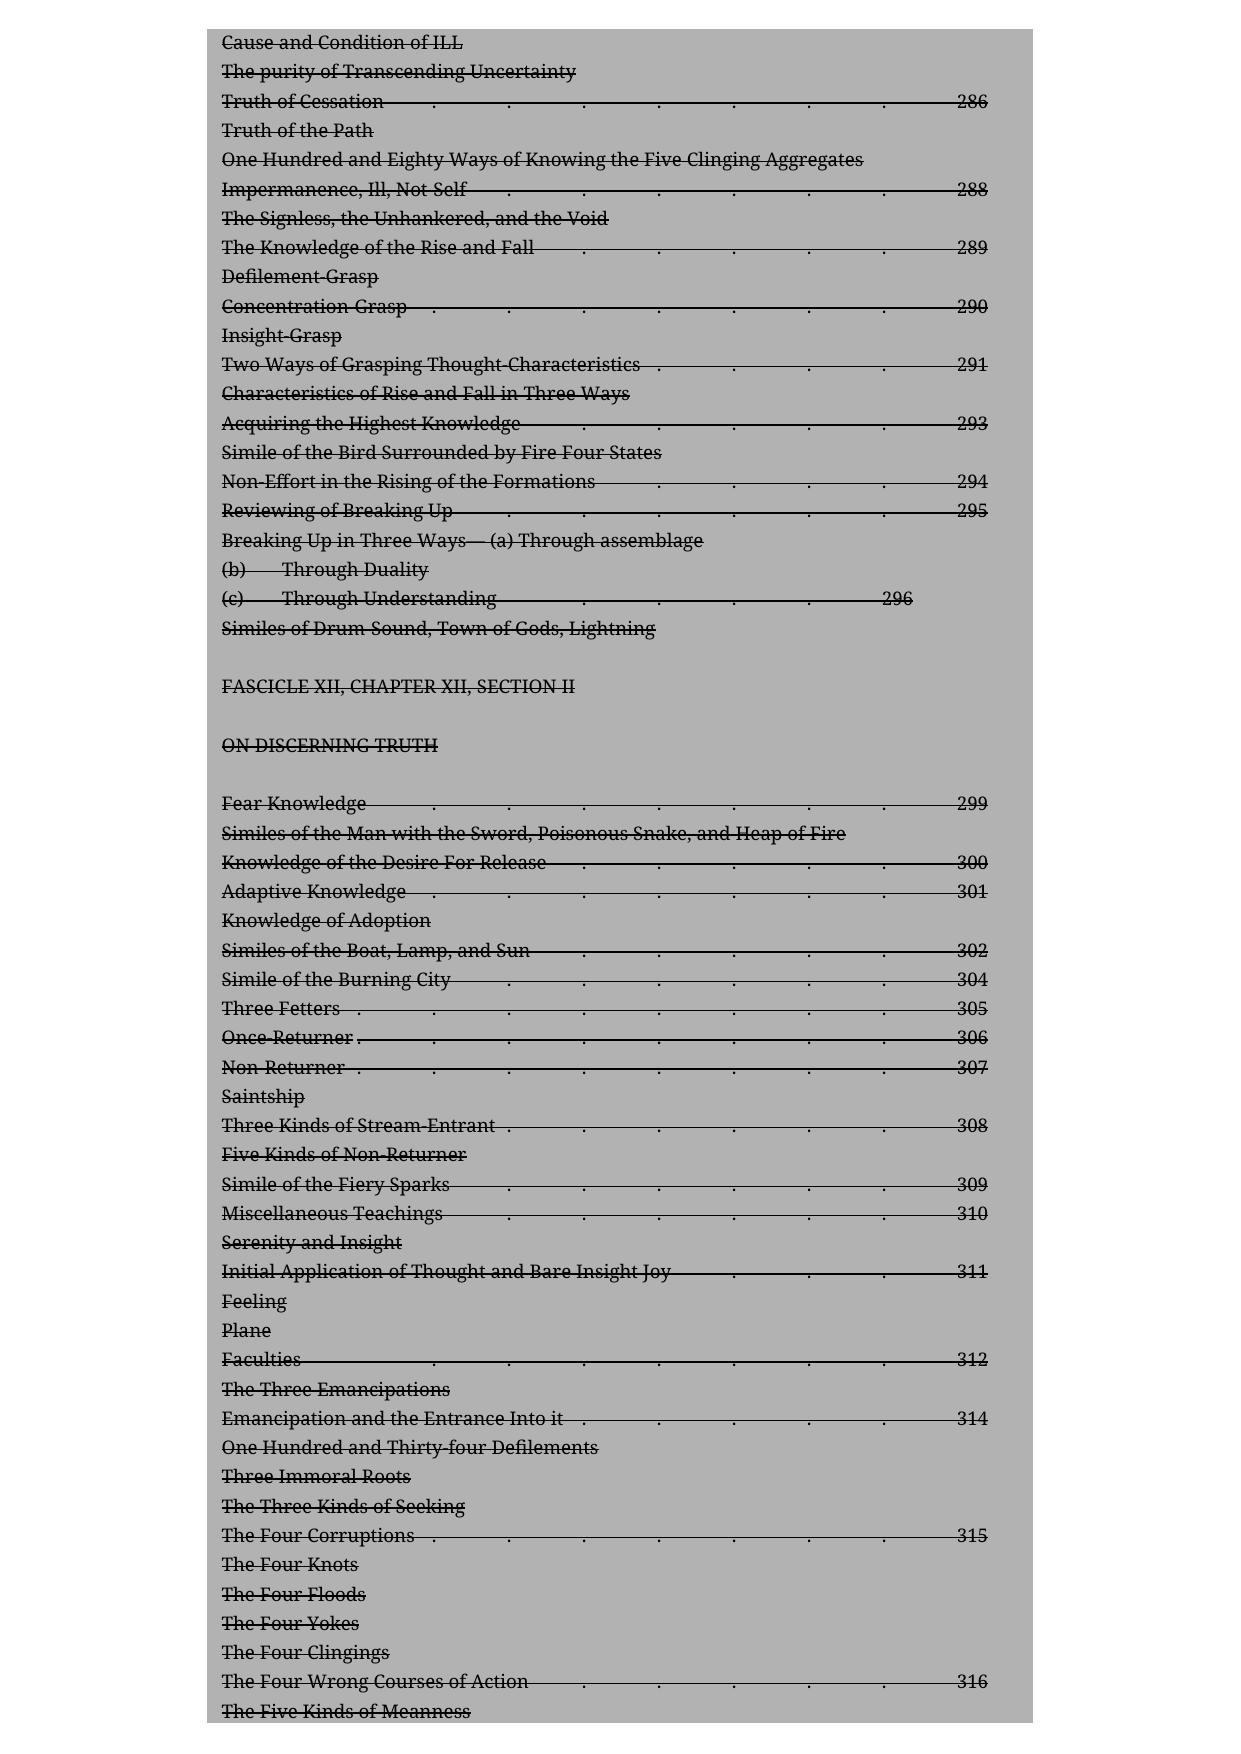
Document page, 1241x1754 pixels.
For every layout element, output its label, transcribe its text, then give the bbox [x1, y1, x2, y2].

text One Hundred and Eighty Ways of Knowing the Five Clinging Aggregates [207, 147, 1033, 172]
text The Four Floods [207, 1581, 1033, 1606]
text Non-Effort in the Rising of the Formations . . . . 294 [207, 468, 1033, 494]
text The Three Emancipations [207, 1376, 1033, 1401]
text Truth of Cessation . . . . . . . 286 [207, 88, 1033, 113]
text Simile of the Bird Surrounded by Fire Four States [207, 439, 1033, 465]
text Cause and Condition of ILL [207, 29, 1033, 55]
text The Four Clingings [207, 1639, 1033, 1665]
text Plane [207, 1317, 1033, 1343]
text Concentration-Grasp . . . . . . . 290 [207, 293, 1033, 318]
text Once-Returner . . . . . . . . 306 [207, 1025, 1033, 1050]
text Saintship [207, 1083, 1033, 1109]
text Similes of the Man with the Sword, Poisonous Snake, and Heap of Fire [207, 820, 1033, 845]
text Emancipation and the Entrance Into it . . . . . 314 [207, 1405, 1033, 1431]
text The purity of Transcending Uncertainty [207, 59, 1033, 84]
text Two Ways of Grasping Thought-Characteristics . . . . 291 [207, 351, 1033, 377]
text Adaptive Knowledge . . . . . . . 301 [207, 878, 1033, 904]
text Faculties . . . . . . . 312 [207, 1347, 1033, 1372]
text Similes of the Boat, Lamp, and Sun . . . . . 302 [207, 937, 1033, 962]
text Simile of the Fiery Sparks . . . . . . 309 [207, 1171, 1033, 1197]
text Defilement-Grasp [207, 264, 1033, 289]
text Knowledge of the Desire For Release . . . . . 300 [207, 849, 1033, 874]
text Fear Knowledge . . . . . . . 299 [207, 791, 1033, 816]
text The Four Knots [207, 1552, 1033, 1577]
text The Signless, the Unhankered, and the Void [207, 205, 1033, 231]
text The Four Wrong Courses of Action . . . . . 316 [207, 1669, 1033, 1694]
text The Five Kinds of Meanness [207, 1698, 1033, 1723]
text (b) Through Duality [207, 556, 1033, 582]
text ON DISCERNING TRUTH [207, 732, 1033, 757]
text One Hundred and Thirty-four Defilements [207, 1434, 1033, 1460]
text Three Immoral Roots [207, 1464, 1033, 1489]
text Characteristics of Rise and Fall in Three Ways [207, 381, 1033, 406]
text Feeling [207, 1288, 1033, 1314]
text Simile of the Burning City . . . . . . 304 [207, 966, 1033, 992]
text Miscellaneous Teachings . . . . . . 310 [207, 1200, 1033, 1226]
text Three Kinds of Stream-Entrant . . . . . . 308 [207, 1112, 1033, 1138]
text Knowledge of Adoption [207, 908, 1033, 933]
text Impermanence, Ill, Not-Self . . . . . . 288 [207, 176, 1033, 201]
text Insight-Grasp [207, 322, 1033, 348]
text Initial Application of Thought and Bare Insight Joy . . . 311 [207, 1259, 1033, 1284]
text Reviewing of Breaking Up . . . . . . 295 [207, 498, 1033, 523]
text Three Fetters . . . . . . . . 305 [207, 995, 1033, 1021]
text The Three Kinds of Seeking [207, 1493, 1033, 1518]
text The Knowledge of the Rise and Fall . . . . . 289 [207, 234, 1033, 260]
text Serenity and Insight [207, 1229, 1033, 1255]
text Similes of Drum-Sound, Town of Gods, Lightning [207, 615, 1033, 640]
text Breaking Up in Three Ways— (a) Through assemblage [207, 527, 1033, 553]
text Truth of the Path [207, 117, 1033, 143]
text Non-Returner . . . . . . . . 307 [207, 1054, 1033, 1079]
text FASCICLE XII, CHAPTER XII, SECTION II [207, 673, 1033, 699]
text The Four Yokes [207, 1610, 1033, 1636]
text Five Kinds of Non-Returner [207, 1142, 1033, 1167]
text (c) Through Understanding . . . . 296 [207, 586, 1033, 611]
text The Four Corruptions . . . . . . . 315 [207, 1522, 1033, 1548]
text Acquiring the Highest Knowledge . . . . . 293 [207, 410, 1033, 436]
